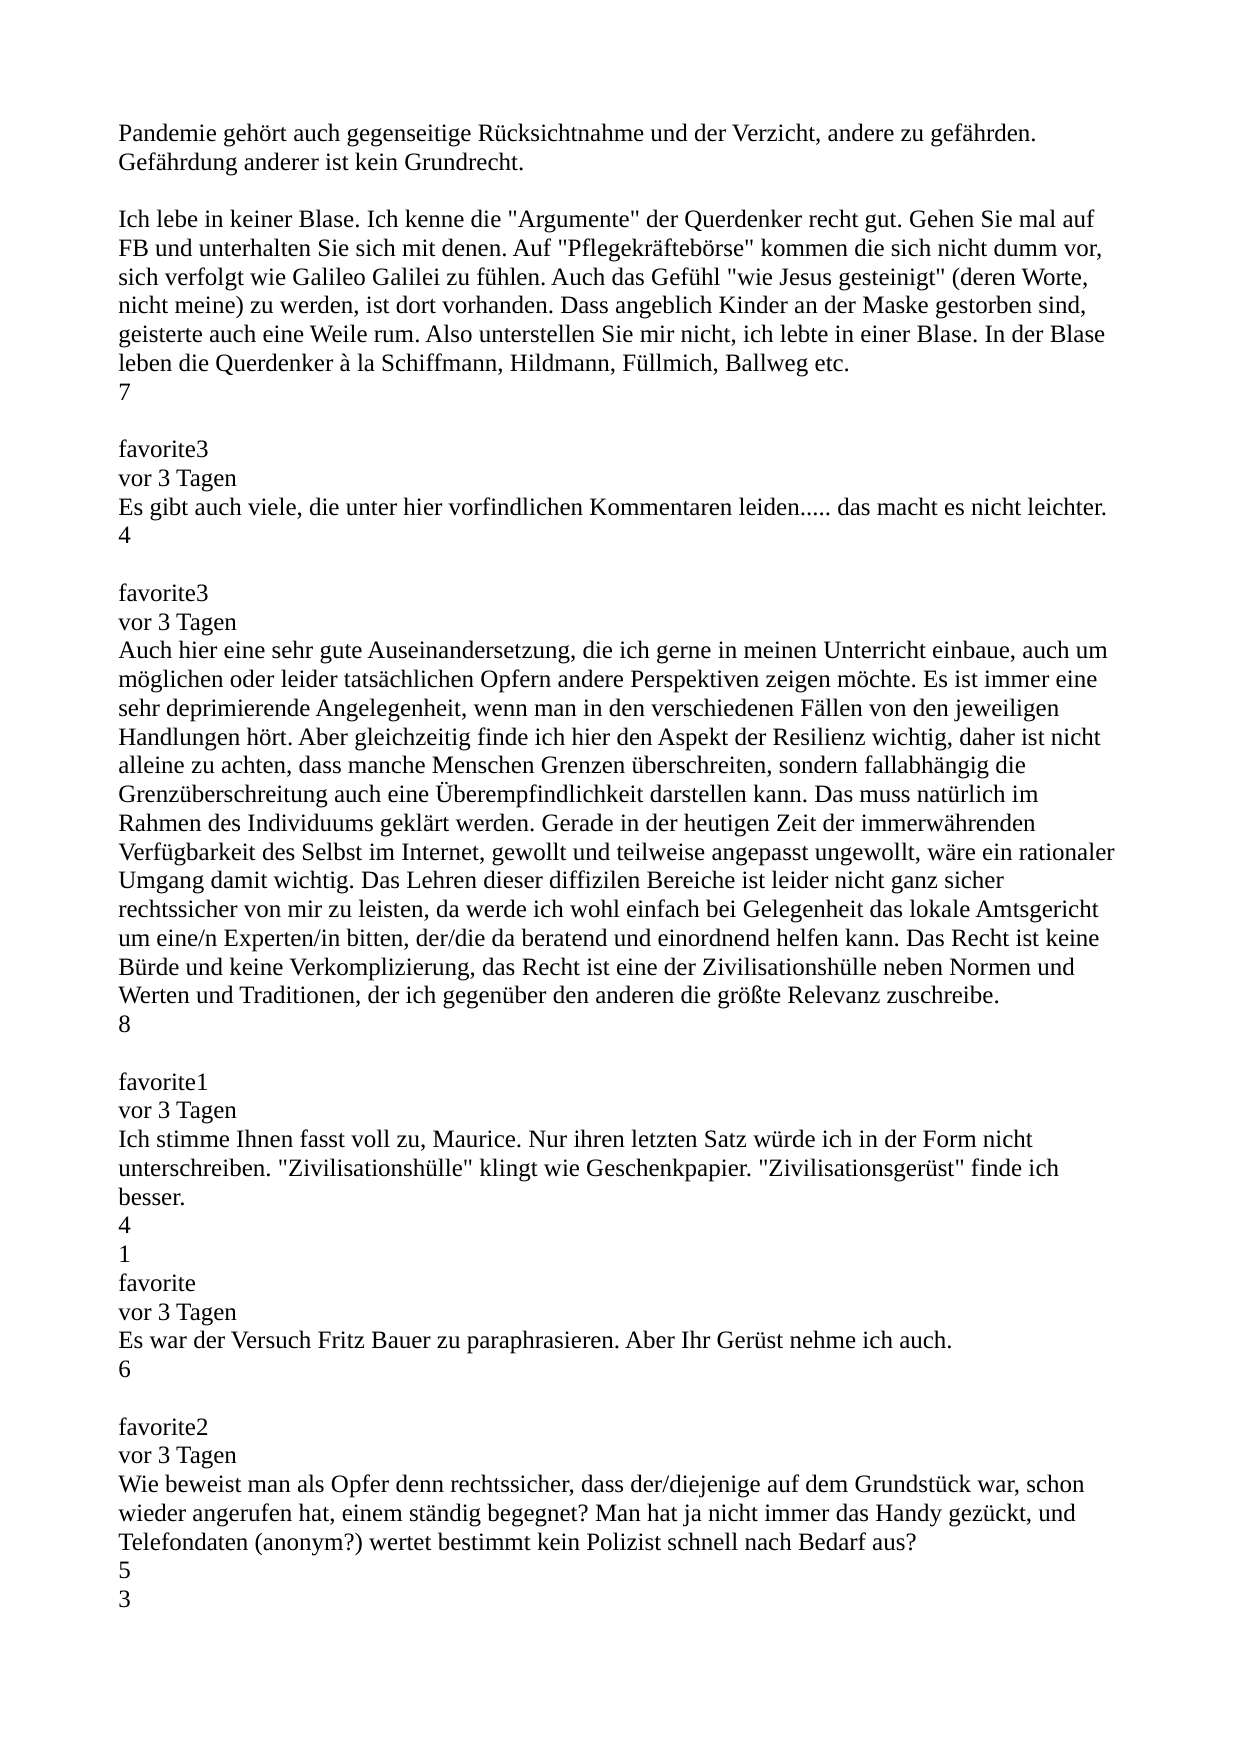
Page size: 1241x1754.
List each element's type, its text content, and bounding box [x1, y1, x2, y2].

text 5 [118, 1556, 1122, 1584]
text favorite3 [118, 434, 1122, 463]
text 3 [118, 1584, 1122, 1613]
text favorite2 [118, 1412, 1122, 1441]
text 7 [118, 377, 1122, 406]
text vor 3 Tagen [118, 1441, 1122, 1469]
text favorite1 [118, 1067, 1122, 1096]
text Auch hier eine sehr gute Auseinandersetzung, die ich gerne in meinen Unterricht einbaue, auch um möglichen oder leider tatsächlichen Opfern andere Perspektiven zeigen möchte. Es ist immer eine sehr deprimierende Angelegenheit, wenn man in den verschiedenen Fällen von den jeweiligen Handlungen hört. Aber gleichzeitig finde ich hier den Aspekt der Resilienz wichtig, daher ist nicht alleine zu achten, dass manche Menschen Grenzen überschreiten, sondern fallabhängig die Grenzüberschreitung auch eine Überempfindlichkeit darstellen kann. Das muss natürlich im Rahmen des Individuums geklärt werden. Gerade in der heutigen Zeit der immerwährenden Verfügbarkeit des Selbst im Internet, gewollt und teilweise angepasst ungewollt, wäre ein rationaler Umgang damit wichtig. Das Lehren dieser diffizilen Bereiche ist leider nicht ganz sicher rechtssicher von mir zu leisten, da werde ich wohl einfach bei Gelegenheit das lokale Amtsgericht um eine/n Experten/in bitten, der/die da beratend und einordnend helfen kann. Das Recht ist keine Bürde und keine Verkomplizierung, das Recht ist eine der Zivilisationshülle neben Normen und Werten und Traditionen, der ich gegenüber den anderen die größte Relevanz zuschreibe. [118, 636, 1122, 1009]
text vor 3 Tagen [118, 607, 1122, 636]
text 4 [118, 521, 1122, 549]
text 6 [118, 1354, 1122, 1383]
text vor 3 Tagen [118, 1297, 1122, 1326]
text vor 3 Tagen [118, 463, 1122, 492]
text Es gibt auch viele, die unter hier vorfindlichen Kommentaren leiden..... das macht es nicht leichter. [118, 492, 1122, 521]
text favorite [118, 1268, 1122, 1297]
text Pandemie gehört auch gegenseitige Rücksichtnahme und der Verzicht, andere zu gefährden. Gefährdung anderer ist kein Grundrecht. [118, 118, 1122, 176]
text Ich lebe in keiner Blase. Ich kenne die "Argumente" der Querdenker recht gut. Gehen Sie mal auf FB und unterhalten Sie sich mit denen. Auf "Pflegekräftebörse" kommen die sich nicht dumm vor, sich verfolgt wie Galileo Galilei zu fühlen. Auch das Gefühl "wie Jesus gesteinigt" (deren Worte, nicht meine) zu werden, ist dort vorhanden. Dass angeblich Kinder an der Maske gestorben sind, geisterte auch eine Weile rum. Also unterstellen Sie mir nicht, ich lebte in einer Blase. In der Blase leben die Querdenker à la Schiffmann, Hildmann, Füllmich, Ballweg etc. [118, 204, 1122, 377]
text Ich stimme Ihnen fasst voll zu, Maurice. Nur ihren letzten Satz würde ich in der Form nicht unterschreiben. "Zivilisationshülle" klingt wie Geschenkpapier. "Zivilisationsgerüst" finde ich besser. [118, 1124, 1122, 1211]
text Es war der Versuch Fritz Bauer zu paraphrasieren. Aber Ihr Gerüst nehme ich auch. [118, 1326, 1122, 1354]
text favorite3 [118, 578, 1122, 607]
text vor 3 Tagen [118, 1096, 1122, 1124]
text 8 [118, 1009, 1122, 1038]
text 4 [118, 1211, 1122, 1239]
text 1 [118, 1239, 1122, 1268]
text Wie beweist man als Opfer denn rechtssicher, dass der/diejenige auf dem Grundstück war, schon wieder angerufen hat, einem ständig begegnet? Man hat ja nicht immer das Handy gezückt, und Telefondaten (anonym?) wertet bestimmt kein Polizist schnell nach Bedarf aus? [118, 1469, 1122, 1556]
